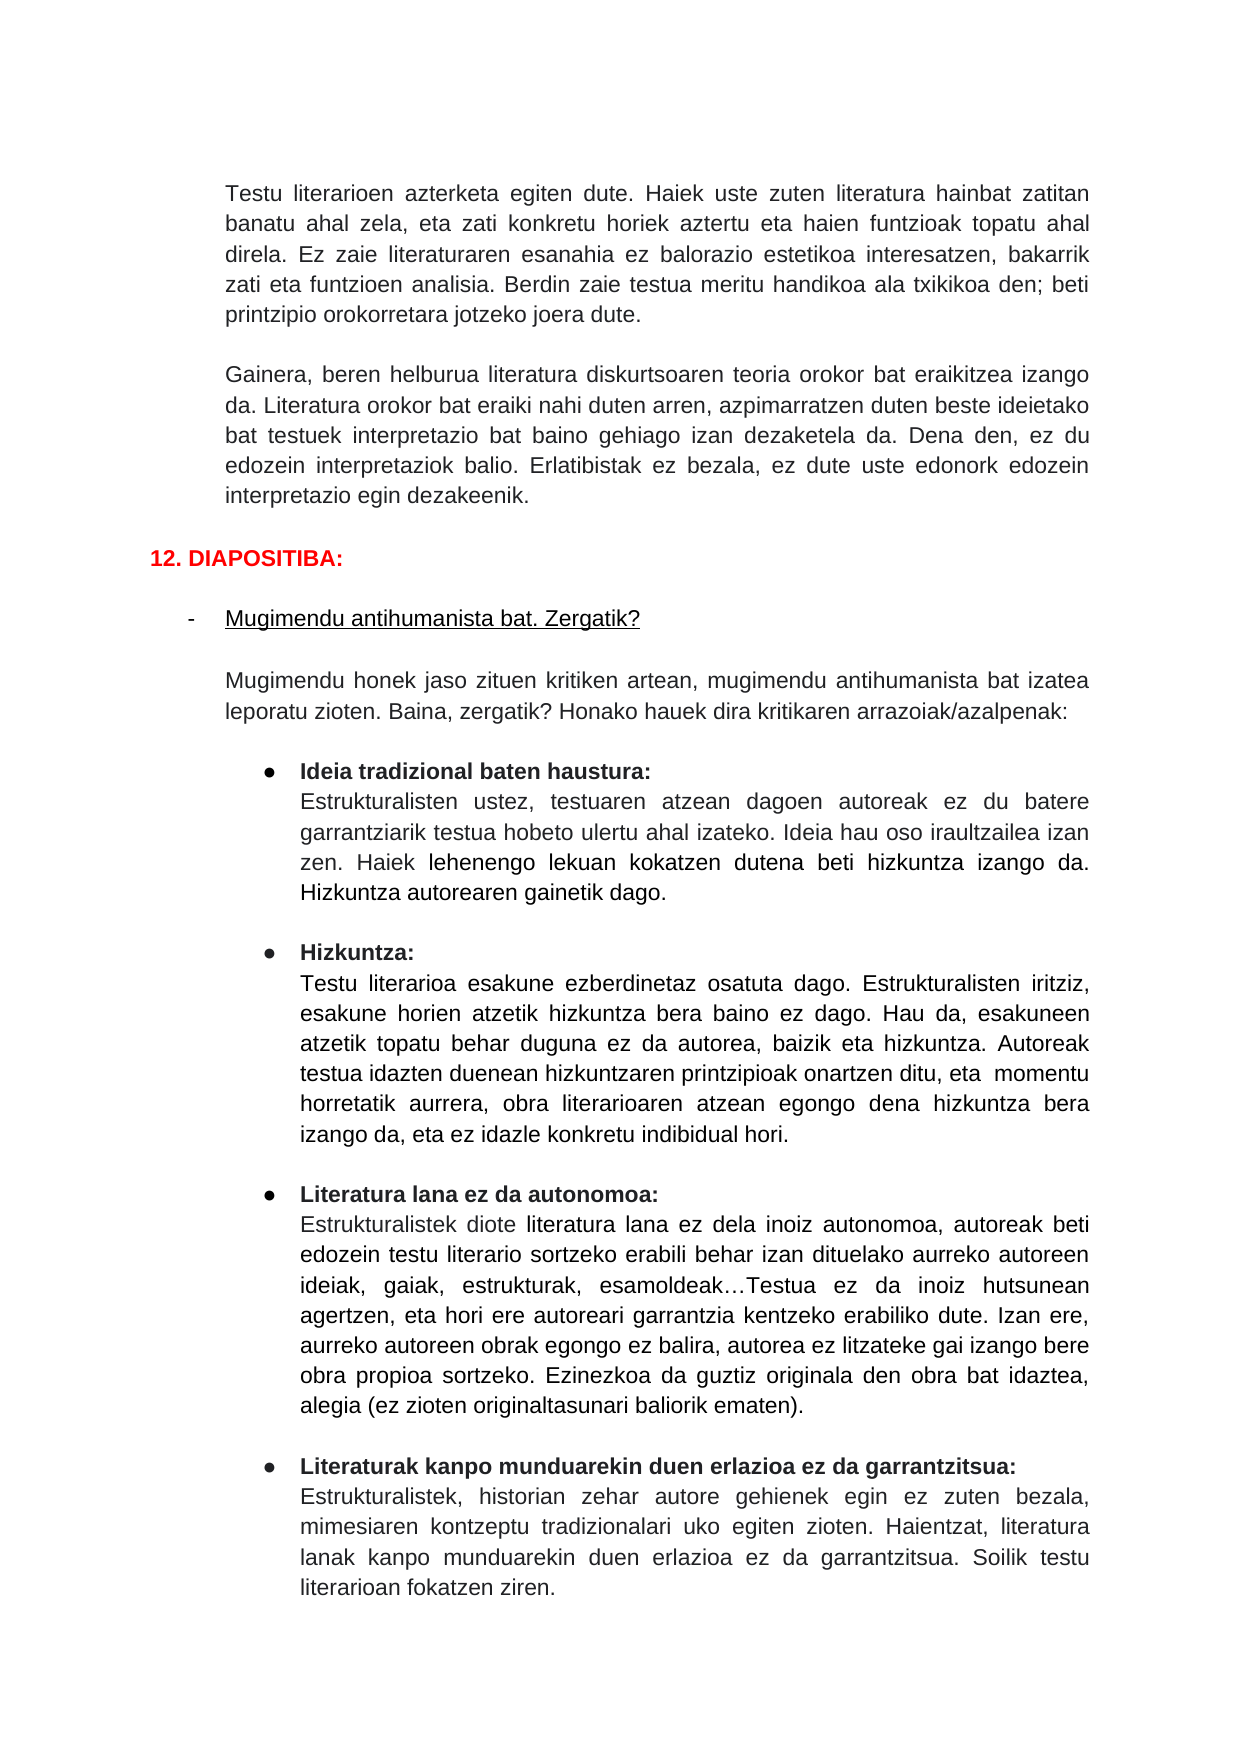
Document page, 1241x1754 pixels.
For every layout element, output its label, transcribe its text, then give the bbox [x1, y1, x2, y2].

text Estrukturalisten ustez, testuaren atzean dagoen autoreak ez du batere garrantziarik testua hobeto ulertu ahal izateko. Ideia hau oso iraultzailea izan zen. Haiek lehenengo lekuan kokatzen dutena beti hizkuntza izango da. Hizkuntza autorearen gainetik dago. [300, 788, 1090, 905]
list Literaturak kanpo munduarekin duen erlazioa ez da garrantzitsua: [262, 1453, 1090, 1479]
text Estrukturalistek, historian zehar autore gehienek egin ez zuten bezala, mimesiaren kontzeptu tradizionalari uko egiten zioten. Haientzat, literatura lanak kanpo munduarekin duen erlazioa ez da garrantzitsua. Soilik testu literarioan fokatzen ziren. [300, 1483, 1090, 1600]
text Gainera, beren helburua literatura diskurtsoaren teoria orokor bat eraikitzea izango da. Literatura orokor bat eraiki nahi duten arren, azpimarratzen duten beste ideietako bat testuek interpretazio bat baino gehiago izan dezaketela da. Dena den, ez du edozein interpretaziok balio. Erlatibistak ez bezala, ez dute uste edonork edozein interpretazio egin dezakeenik. [225, 361, 1090, 509]
text Estrukturalistek diote literatura lana ez dela inoiz autonomoa, autoreak beti edozein testu literario sortzeko erabili behar izan dituelako aurreko autoreen ideiak, gaiak, estrukturak, esamoldeak…Testua ez da inoiz hutsunean agertzen, eta hori ere autoreari garrantzia kentzeko erabiliko dute. Izan ere, aurreko autoreen obrak egongo ez balira, autorea ez litzateke gai izango bere obra propioa sortzeko. Ezinezkoa da guztiz originala den obra bat idaztea, alegia (ez zioten originaltasunari baliorik ematen). [300, 1211, 1090, 1419]
list Literatura lana ez da autonomoa: [262, 1181, 1090, 1207]
list Ideia tradizional baten haustura: [262, 758, 1090, 784]
text Testu literarioa esakune ezberdinetaz osatuta dago. Estrukturalisten iritziz, esakune horien atzetik hizkuntza bera baino ez dago. Hau da, esakuneen atzetik topatu behar duguna ez da autorea, baizik eta hizkuntza. Autoreak testua idazten duenean hizkuntzaren printzipioak onartzen ditu, eta momentu horretatik aurrera, obra literarioaren atzean egongo dena hizkuntza bera izango da, eta ez idazle konkretu indibidual hori. [300, 969, 1090, 1147]
text Testu literarioen azterketa egiten dute. Haiek uste zuten literatura hainbat zatitan banatu ahal zela, eta zati konkretu horiek aztertu eta haien funtzioak topatu ahal direla. Ez zaie literaturaren esanahia ez balorazio estetikoa interesatzen, bakarrik zati eta funtzioen analisia. Berdin zaie testua meritu handikoa ala txikikoa den; beti printzipio orokorretara jotzeko joera dute. [225, 180, 1090, 327]
text Mugimendu honek jaso zituen kritiken artean, mugimendu antihumanista bat izatea leporatu zioten. Baina, zergatik? Honako hauek dira kritikaren arrazoiak/azalpenak: [225, 667, 1090, 724]
list Hizkuntza: [262, 939, 1090, 966]
list Mugimendu antihumanista bat. Zergatik? [187, 605, 1090, 631]
text 12. DIAPOSITIBA: [150, 545, 1090, 571]
